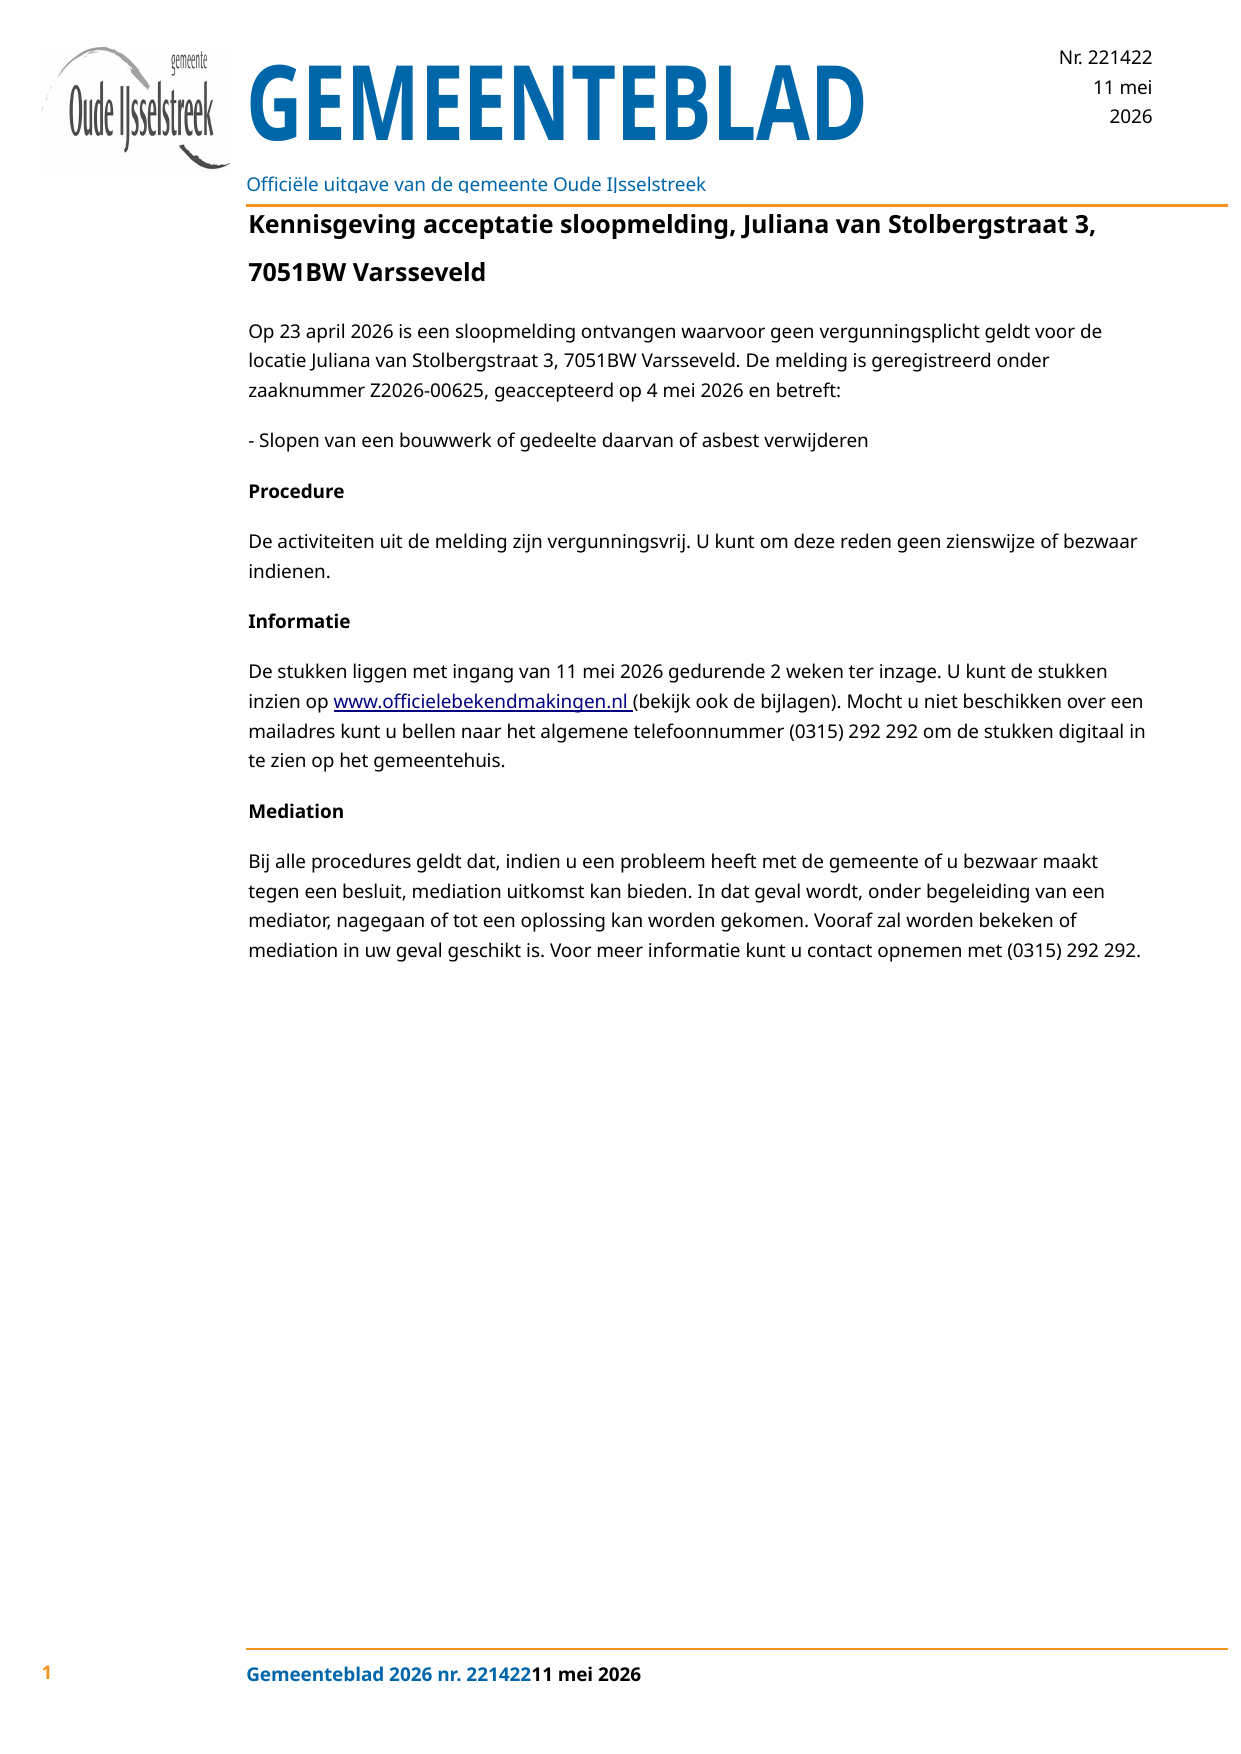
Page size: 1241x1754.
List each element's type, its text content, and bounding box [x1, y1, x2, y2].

text Informatie [248, 608, 1152, 634]
text Mediation [248, 798, 1152, 824]
text De activiteiten uit de melding zijn vergunningsvrij. U kunt om deze reden geen zienswijze of bezwaar indienen. [248, 528, 1152, 584]
text - Slopen van een bouwwerk of gedeelte daarvan of asbest verwijderen [248, 427, 1152, 453]
text Procedure [248, 478, 1152, 504]
text Bij alle procedures geldt dat, indien u een probleem heeft met de gemeente of u bezwaar maakt tegen een besluit, mediation uitkomst kan bieden. In dat geval wordt, onder begeleiding van een mediator, nagegaan of tot een oplossing kan worden gekomen. Vooraf zal worden bekeken of mediation in uw geval geschikt is. Voor meer informatie kunt u contact opnemen met (0315) 292 292. [248, 848, 1152, 963]
text Op 23 april 2026 is een sloopmelding ontvangen waarvoor geen vergunningsplicht geldt voor de locatie Juliana van Stolbergstraat 3, 7051BW Varsseveld. De melding is geregistreerd onder zaaknummer Z2026-00625, geaccepteerd op 4 mei 2026 en betreft: [248, 318, 1152, 403]
text De stukken liggen met ingang van 11 mei 2026 gedurende 2 weken ter inzage. U kunt de stukken inzien op www.officielebekendmakingen.nl (bekijk ook de bijlagen). Mocht u niet beschikken over een mailadres kunt u bellen naar het algemene telefoonnummer (0315) 292 292 om de stukken digitaal in te zien op het gemeentehuis. [248, 659, 1152, 773]
picture [41, 47, 231, 172]
text Kennisgeving acceptatie sloopmelding, Juliana van Stolbergstraat 3, 7051BW Varsseveld [248, 207, 1152, 288]
